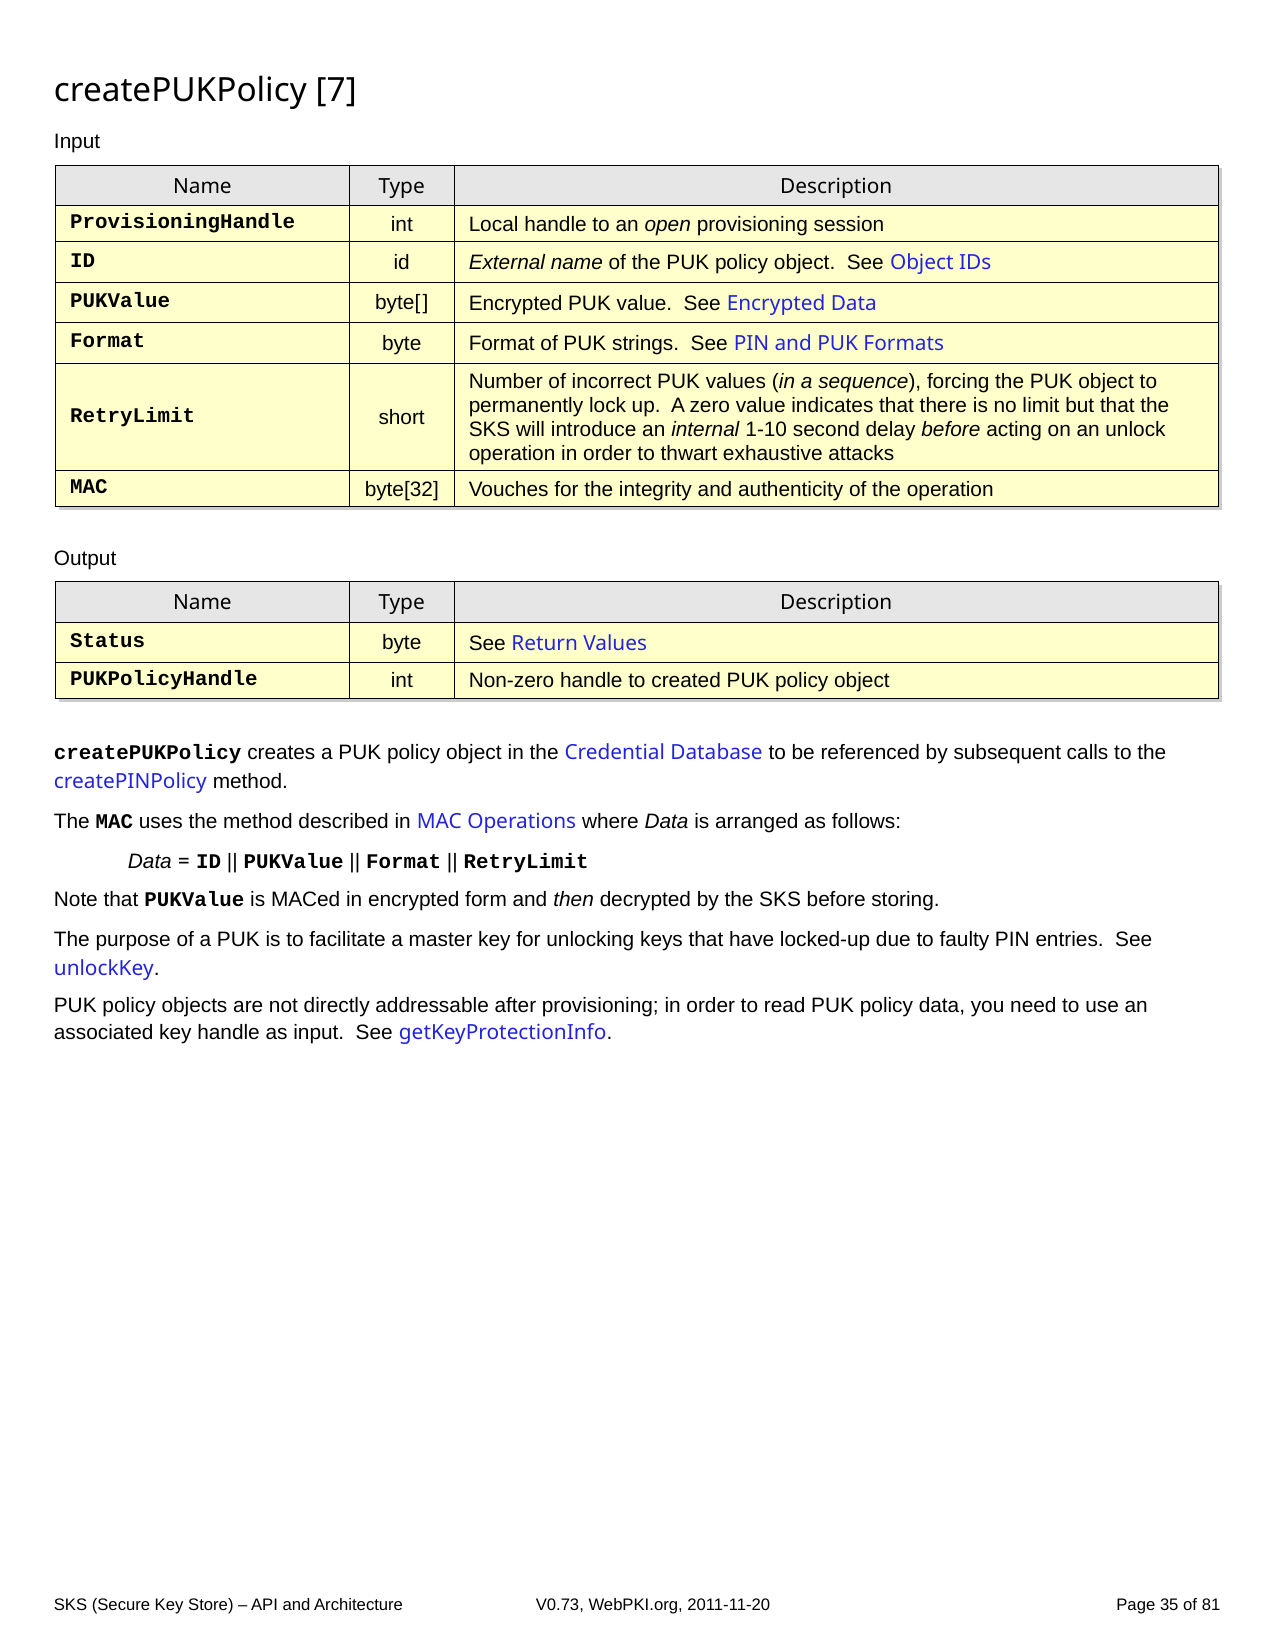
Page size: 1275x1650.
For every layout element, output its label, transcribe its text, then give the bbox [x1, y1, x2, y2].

text The purpose of a PUK is to facilitate a master key for unlocking keys that have locked-up due to faulty PIN entries. See unlockKey. [54, 924, 1221, 981]
table_cell Local handle to an open provisioning session [455, 206, 1218, 241]
table_cell byte [350, 323, 454, 362]
table_cell id [350, 242, 454, 282]
table_cell Non-zero handle to created PUK policy object [455, 663, 1218, 698]
table_cell ProvisioningHandle [56, 206, 349, 241]
table_cell Status [56, 623, 349, 662]
text PUK policy objects are not directly addressable after provisioning; in order to read PUK policy data, you need to use an associated key handle as input. See getKeyProtectionInfo. [54, 993, 1221, 1046]
table_cell short [350, 364, 454, 470]
table_header Type [350, 166, 454, 205]
table_header Description [455, 582, 1218, 622]
table_cell Number of incorrect PUK values (in a sequence), forcing the PUK object to permanently lock up. A zero value indicates that there is no limit but that the SKS will introduce an internal 1‑10 second delay before acting on an unlock operation in order to thwart exhaustive attacks [455, 364, 1218, 470]
table_header Description [455, 166, 1218, 205]
table_cell Format of PUK strings. See PIN and PUK Formats [455, 323, 1218, 362]
table_cell int [350, 206, 454, 241]
text Note that PUKValue is MACed in encrypted form and then decrypted by the SKS before storing. [54, 887, 1221, 913]
table_header Name [56, 166, 349, 205]
table_cell External name of the PUK policy object. See Object IDs [455, 242, 1218, 282]
table_header Type [350, 582, 454, 622]
subtitle createPUKPolicy [7] [54, 66, 1221, 111]
text createPUKPolicy creates a PUK policy object in the Credential Database to be referenced by subsequent calls to the createPINPolicy method. [54, 737, 1221, 794]
table_cell int [350, 663, 454, 698]
table_cell Format [56, 323, 349, 362]
table_cell PUKValue [56, 283, 349, 322]
table_cell Vouches for the integrity and authenticity of the operation [455, 471, 1218, 506]
table_cell MAC [56, 471, 349, 506]
text Input [54, 129, 1221, 153]
table_header Name [56, 582, 349, 622]
table_cell PUKPolicyHandle [56, 663, 349, 698]
text The MAC uses the method described in MAC Operations where Data is arranged as follows: [54, 806, 1221, 835]
table_cell byte[ ] [350, 283, 454, 322]
table_cell byte [350, 623, 454, 662]
text Data = ID || PUKValue || Format || RetryLimit [54, 847, 1221, 875]
table_cell See Return Values [455, 623, 1218, 662]
text Output [54, 546, 1221, 569]
table_cell byte⁮[32] [350, 471, 454, 506]
table_cell RetryLimit [56, 364, 349, 470]
table_cell ID [56, 242, 349, 282]
table_cell Encrypted PUK value. See Encrypted Data [455, 283, 1218, 322]
